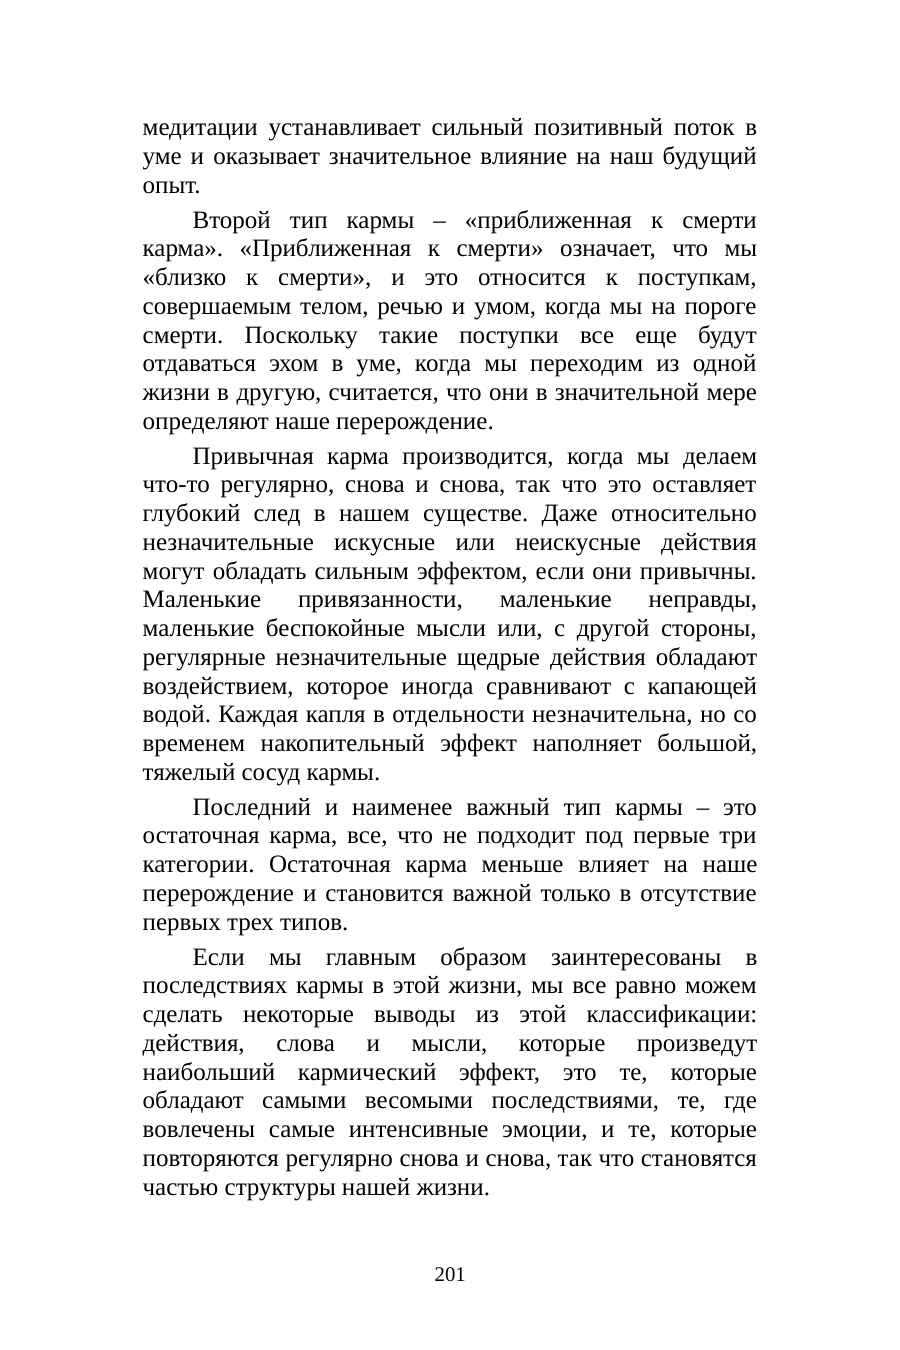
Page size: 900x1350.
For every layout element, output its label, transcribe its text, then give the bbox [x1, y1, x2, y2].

text Привычная карма производится, когда мы делаем что-то регулярно, снова и снова, так что это оставляет глубокий след в нашем существе. Даже относительно незначительные искусные или неискусные действия могут обладать сильным эффектом, если они привычны. Маленькие привязанности, маленькие неправды, маленькие беспокойные мысли или, с другой стороны, регулярные незначительные щедрые действия обладают воздействием, которое иногда сравнивают с капающей водой. Каждая капля в отдельности незначительна, но со временем накопительный эффект наполняет большой, тяжелый сосуд кармы. [142, 441, 757, 786]
text медитации устанавливает сильный позитивный поток в уме и оказывает значительное влияние на наш будущий опыт. [142, 112, 757, 199]
text Последний и наименее важный тип кармы – это остаточная карма, все, что не подходит под первые три категории. Остаточная карма меньше влияет на наше перерождение и становится важной только в отсутствие первых трех типов. [142, 792, 757, 936]
text Если мы главным образом заинтересованы в последствиях кармы в этой жизни, мы все равно можем сделать некоторые выводы из этой классификации: действия, слова и мысли, которые произведут наибольший кармический эффект, это те, которые обладают самыми весомыми последствиями, те, где вовлечены самые интенсивные эмоции, и те, которые повторяются регулярно снова и снова, так что становятся частью структуры нашей жизни. [142, 942, 757, 1200]
text Второй тип кармы – «приближенная к смерти карма». «Приближенная к смерти» означает, что мы «близко к смерти», и это относится к поступкам, совершаемым телом, речью и умом, когда мы на пороге смерти. Поскольку такие поступки все еще будут отдаваться эхом в уме, когда мы переходим из одной жизни в другую, считается, что они в значительной мере определяют наше перерождение. [142, 205, 757, 435]
